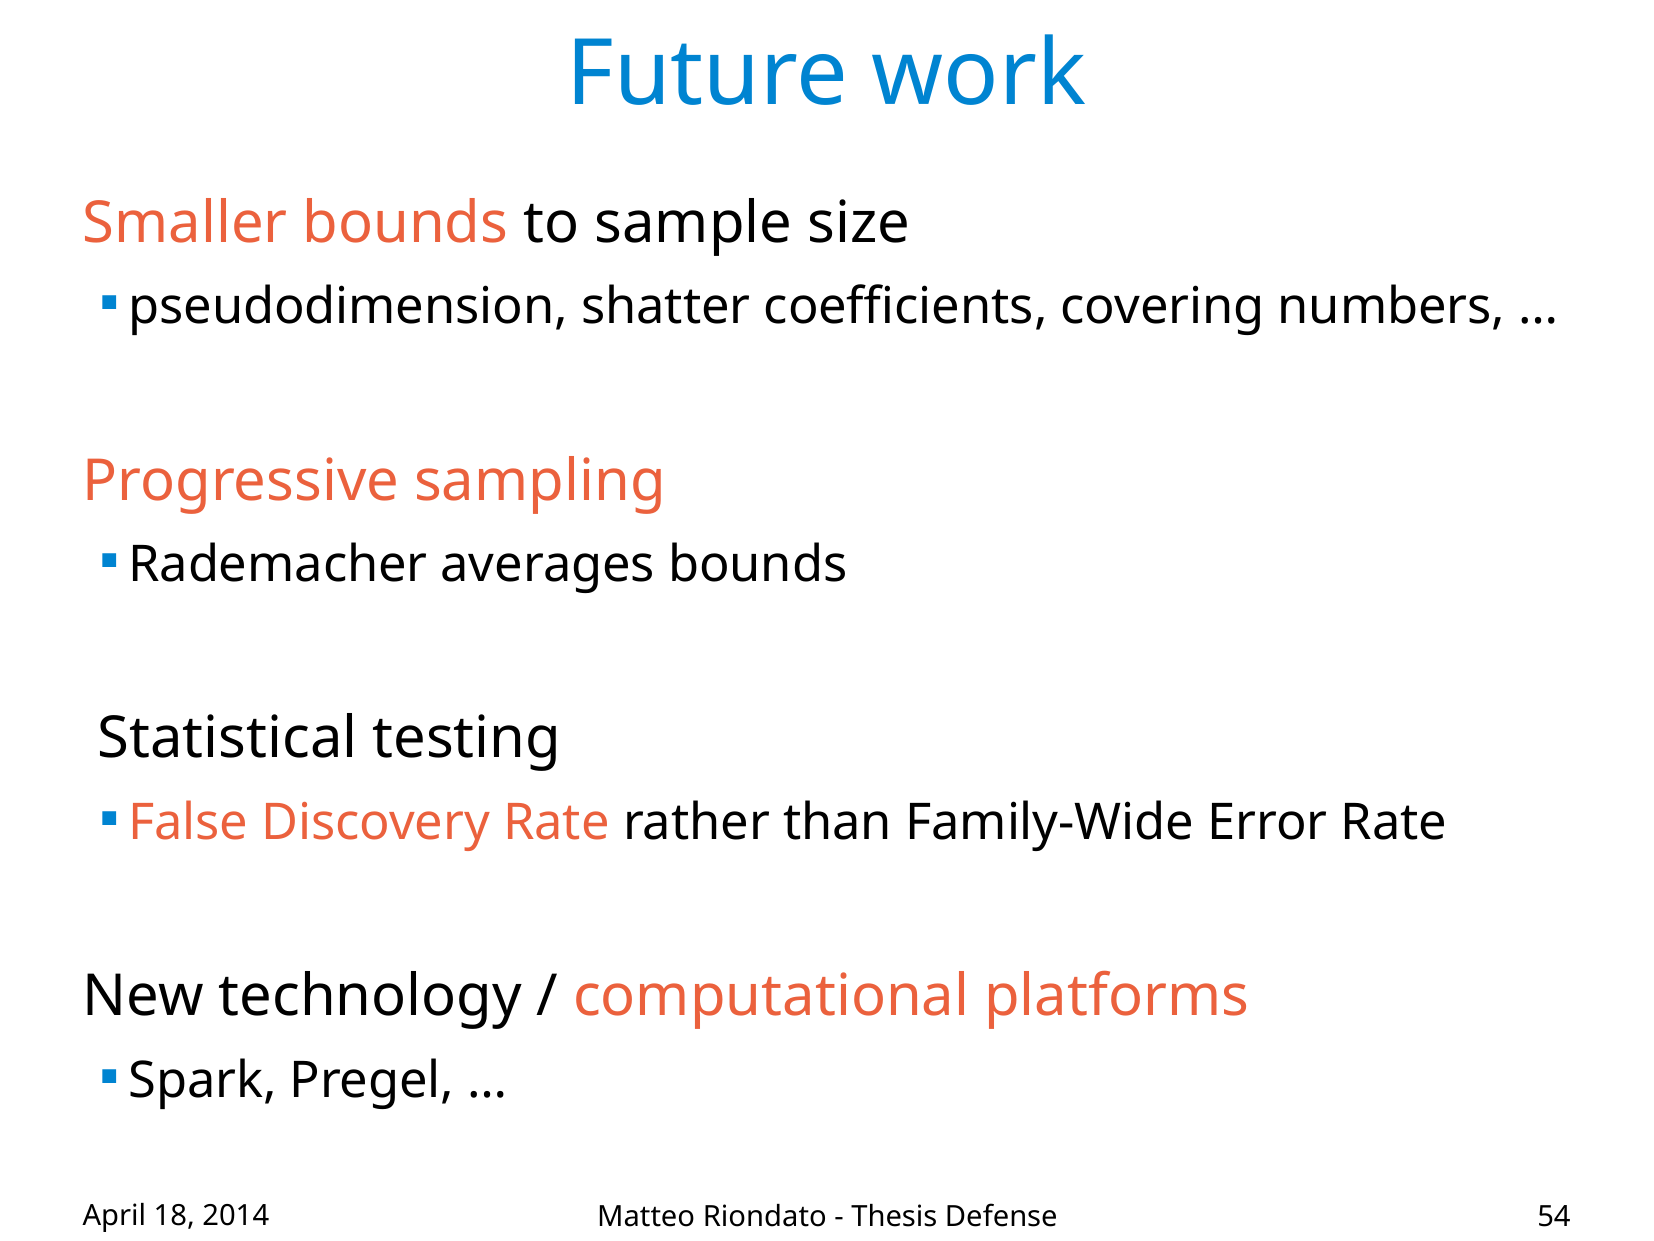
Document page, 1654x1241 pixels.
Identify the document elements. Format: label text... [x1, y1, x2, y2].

list Smaller bounds to sample size pseudodimension, shatter coefficients, covering numbers, … Progressive sampling Rademacher averages bounds Statistical testing False Discovery Rate rather than Family-Wide Error Rate New technology / computational platforms Spark, Pregel, … [82, 180, 1571, 1186]
title Future work [82, 0, 1571, 139]
